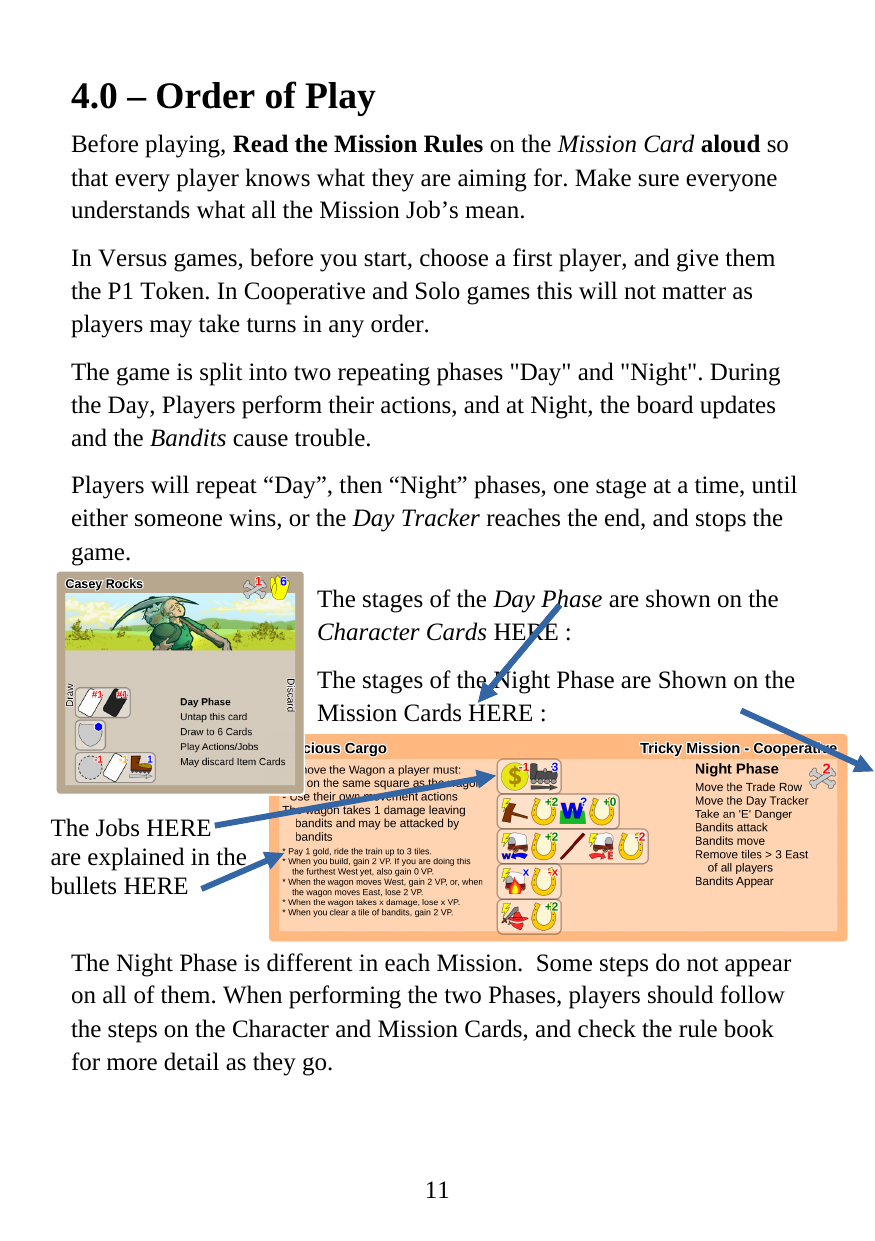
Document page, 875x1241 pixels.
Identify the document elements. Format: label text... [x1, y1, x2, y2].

text Players will repeat “Day”, then “Night” phases, one stage at a time, until either someone wins, or the Day Tracker reaches the end, and stops the game. [71, 471, 803, 565]
picture [796, 731, 850, 756]
text The stages of the Day Phase are shown on the Character Cards HERE : [305, 584, 803, 646]
picture [54, 569, 850, 944]
text The game is split into two repeating phases "Day" and "Night". During the Day, Players perform their actions, and at Night, the board updates and the Bandits cause trouble. [71, 357, 803, 452]
text The stages of the Night Phase are Shown on the Mission Cards HERE : [305, 665, 803, 727]
subtitle 4.0 – Order of Play [71, 74, 803, 117]
text Before playing, Read the Mission Rules on the Mission Card aloud so that every player knows what they are aiming for. Make sure everyone understands what all the Mission Job’s mean. [71, 129, 803, 224]
text In Versus games, before you start, choose a first player, and give them the P1 Token. In Cooperative and Solo games this will not matter as players may take turns in any order. [71, 243, 803, 338]
text The Night Phase is different in each Mission. Some steps do not appear on all of them. When performing the two Phases, players should follow the steps on the Character and Mission Cards, and check the rule book for more detail as they go. [71, 796, 803, 1075]
